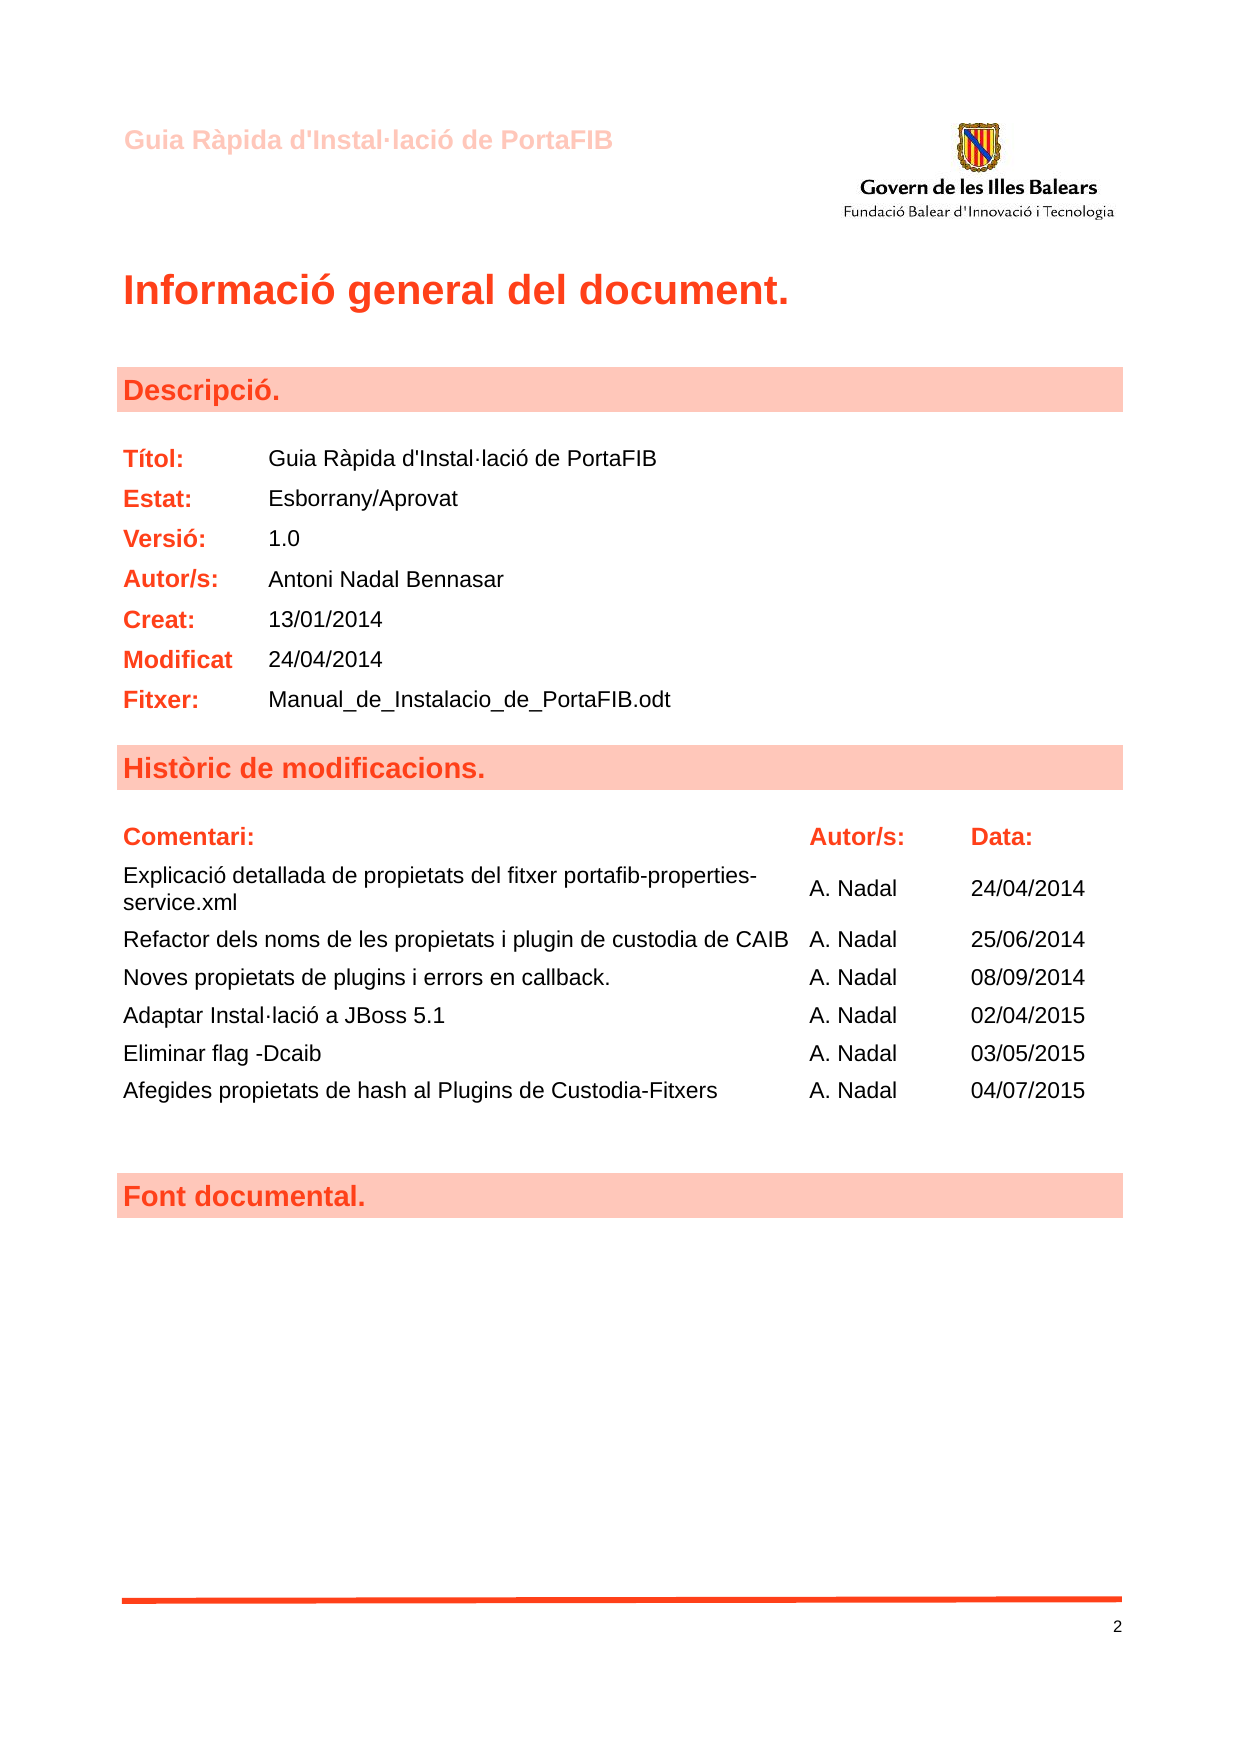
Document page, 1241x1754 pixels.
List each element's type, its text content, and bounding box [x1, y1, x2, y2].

table_cell [117, 1282, 1123, 1320]
table_cell A. Nadal [803, 1034, 965, 1072]
table_cell 24/04/2014 [965, 856, 1123, 921]
table_cell [117, 412, 1123, 438]
table_cell Eliminar flag -Dcaib [117, 1034, 803, 1072]
table_cell [117, 790, 1123, 816]
table_header Informació general del document. [117, 260, 1123, 367]
table_cell A. Nadal [803, 958, 965, 996]
table_cell Noves propietats de plugins i errors en callback. [117, 958, 803, 996]
table_cell 04/02/2015 [965, 996, 1123, 1034]
table_cell 05/03/2015 [965, 1034, 1123, 1072]
table_cell Històric de modificacions. [117, 745, 1123, 790]
table_cell [117, 720, 1123, 745]
table_cell [965, 1110, 1123, 1147]
table_cell 07/04/2015 [965, 1072, 1123, 1109]
table_cell Adaptar Instal·lació a JBoss 5.1 [117, 996, 803, 1034]
table_cell [803, 1110, 965, 1147]
table_cell [117, 1244, 1123, 1282]
table_cell [117, 1110, 803, 1147]
table_cell 24/04/2014 [262, 639, 1123, 679]
table_cell [117, 1218, 1123, 1244]
table_cell Esborrany/Aprovat [262, 478, 1123, 518]
table_cell Explicació detallada de propietats del fitxer portafib-properties-service.xml [117, 856, 803, 921]
table_cell Estat: [117, 478, 262, 518]
table_cell Títol: [117, 438, 262, 478]
table_cell Descripció. [117, 367, 1123, 412]
table_cell 13/01/2014 [262, 599, 1123, 639]
picture [840, 123, 1117, 220]
table_cell Manual_de_Instalacio_de_PortaFIB.odt [262, 679, 1123, 719]
table_cell 25/06/2014 [965, 921, 1123, 958]
table_cell A. Nadal [803, 856, 965, 921]
table_cell A. Nadal [803, 1072, 965, 1109]
table_cell Font documental. [117, 1173, 1123, 1218]
table_cell A. Nadal [803, 996, 965, 1034]
table_cell Afegides propietats de hash al Plugins de Custodia-Fitxers [117, 1072, 803, 1109]
table_cell Comentari: [117, 816, 803, 856]
table_cell Autor/s: [803, 816, 965, 856]
table_cell Fitxer: [117, 679, 262, 719]
table_cell A. Nadal [803, 921, 965, 958]
table_cell Versió: [117, 519, 262, 559]
table_cell Autor/s: [117, 559, 262, 599]
table_cell Antoni Nadal Bennasar [262, 559, 1123, 599]
table_cell 08/09/2014 [965, 958, 1123, 996]
table_cell Data: [965, 816, 1123, 856]
table_cell Refactor dels noms de les propietats i plugin de custodia de CAIB [117, 921, 803, 958]
table_cell 1.0 [262, 519, 1123, 559]
table_cell Creat: [117, 599, 262, 639]
table_cell Modificat [117, 639, 262, 679]
table_cell [117, 1148, 1123, 1173]
table_cell Guia Ràpida d'Instal·lació de PortaFIB [262, 438, 1123, 478]
